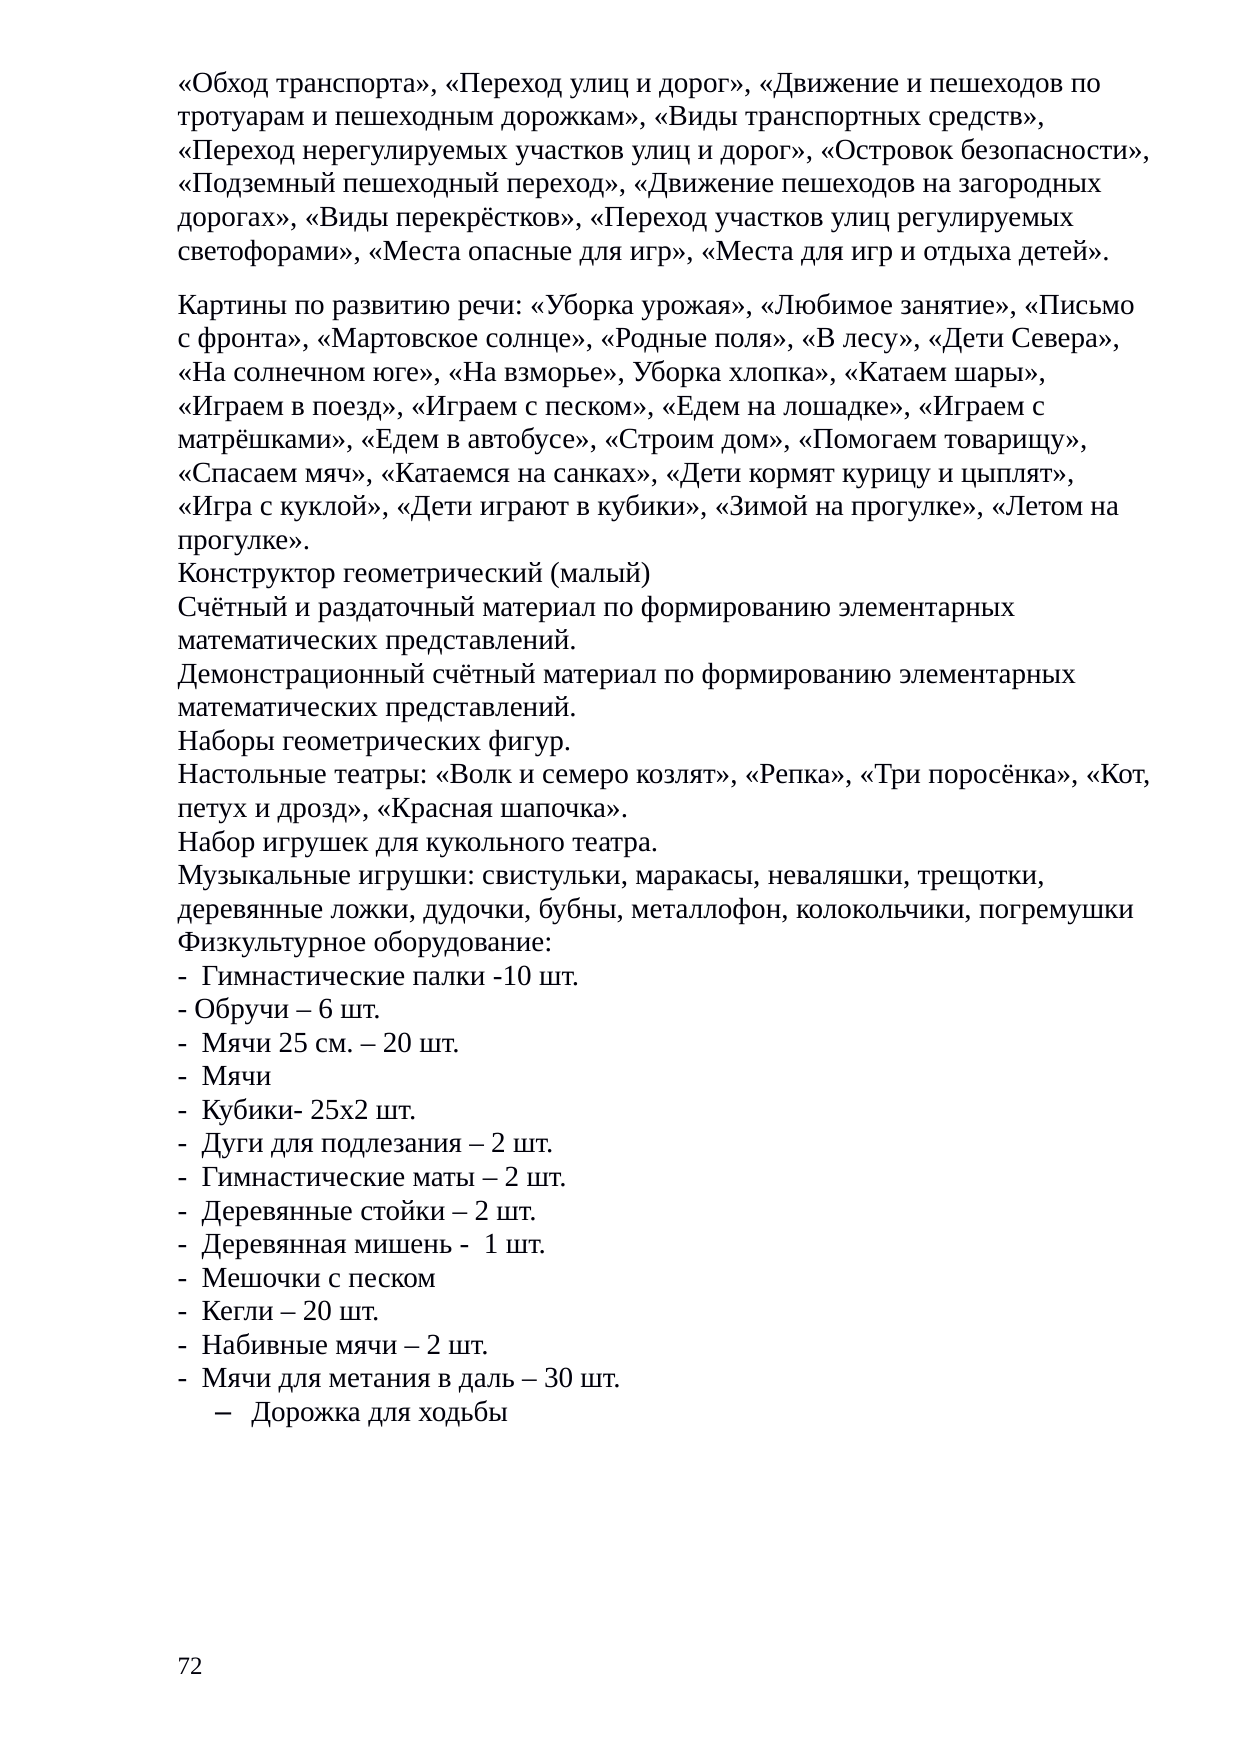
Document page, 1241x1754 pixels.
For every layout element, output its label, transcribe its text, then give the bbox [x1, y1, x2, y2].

list Дорожка для ходьбы [215, 1394, 1152, 1428]
text - Гимнастические маты – 2 шт. [177, 1159, 1152, 1193]
text Конструктор геометрический (малый) [177, 555, 1152, 589]
text Настольные театры: «Волк и семеро козлят», «Репка», «Три поросёнка», «Кот, петух и дрозд», «Красная шапочка». [177, 757, 1152, 824]
text Счётный и раздаточный материал по формированию элементарных математических представлений. [177, 589, 1152, 656]
text - Набивные мячи – 2 шт. [177, 1327, 1152, 1360]
text - Деревянные стойки – 2 шт. [177, 1193, 1152, 1226]
text Набор игрушек для кукольного театра. [177, 824, 1152, 857]
text Наборы геометрических фигур. [177, 723, 1152, 757]
text - Кубики- 25х2 шт. [177, 1092, 1152, 1126]
text Демонстрационный счётный материал по формированию элементарных математических представлений. [177, 656, 1152, 723]
text Физкультурное оборудование: [177, 924, 1152, 958]
text - Мячи для метания в даль – 30 шт. [177, 1360, 1152, 1394]
text - Обручи – 6 шт. [177, 991, 1152, 1025]
text - Мячи [177, 1058, 1152, 1092]
text - Мешочки с песком [177, 1260, 1152, 1293]
text Музыкальные игрушки: свистульки, маракасы, неваляшки, трещотки, деревянные ложки, дудочки, бубны, металлофон, колокольчики, погремушки [177, 857, 1152, 924]
text - Гимнастические палки -10 шт. [177, 958, 1152, 991]
text - Деревянная мишень - 1 шт. [177, 1226, 1152, 1260]
text - Мячи 25 см. – 20 шт. [177, 1025, 1152, 1058]
text - Дуги для подлезания – 2 шт. [177, 1126, 1152, 1159]
text «Обход транспорта», «Переход улиц и дорог», «Движение и пешеходов по тротуарам и пешеходным дорожкам», «Виды транспортных средств», «Переход нерегулируемых участков улиц и дорог», «Островок безопасности», «Подземный пешеходный переход», «Движение пешеходов на загородных дорогах», «Виды перекрёстков», «Переход участков улиц регулируемых светофорами», «Места опасные для игр», «Места для игр и отдыха детей». [177, 65, 1152, 266]
text - Кегли – 20 шт. [177, 1293, 1152, 1327]
text Картины по развитию речи: «Уборка урожая», «Любимое занятие», «Письмо с фронта», «Мартовское солнце», «Родные поля», «В лесу», «Дети Севера», «На солнечном юге», «На взморье», Уборка хлопка», «Катаем шары», «Играем в поезд», «Играем с песком», «Едем на лошадке», «Играем с матрёшками», «Едем в автобусе», «Строим дом», «Помогаем товарищу», «Спасаем мяч», «Катаемся на санках», «Дети кормят курицу и цыплят», «Игра с куклой», «Дети играют в кубики», «Зимой на прогулке», «Летом на прогулке». [177, 287, 1152, 555]
